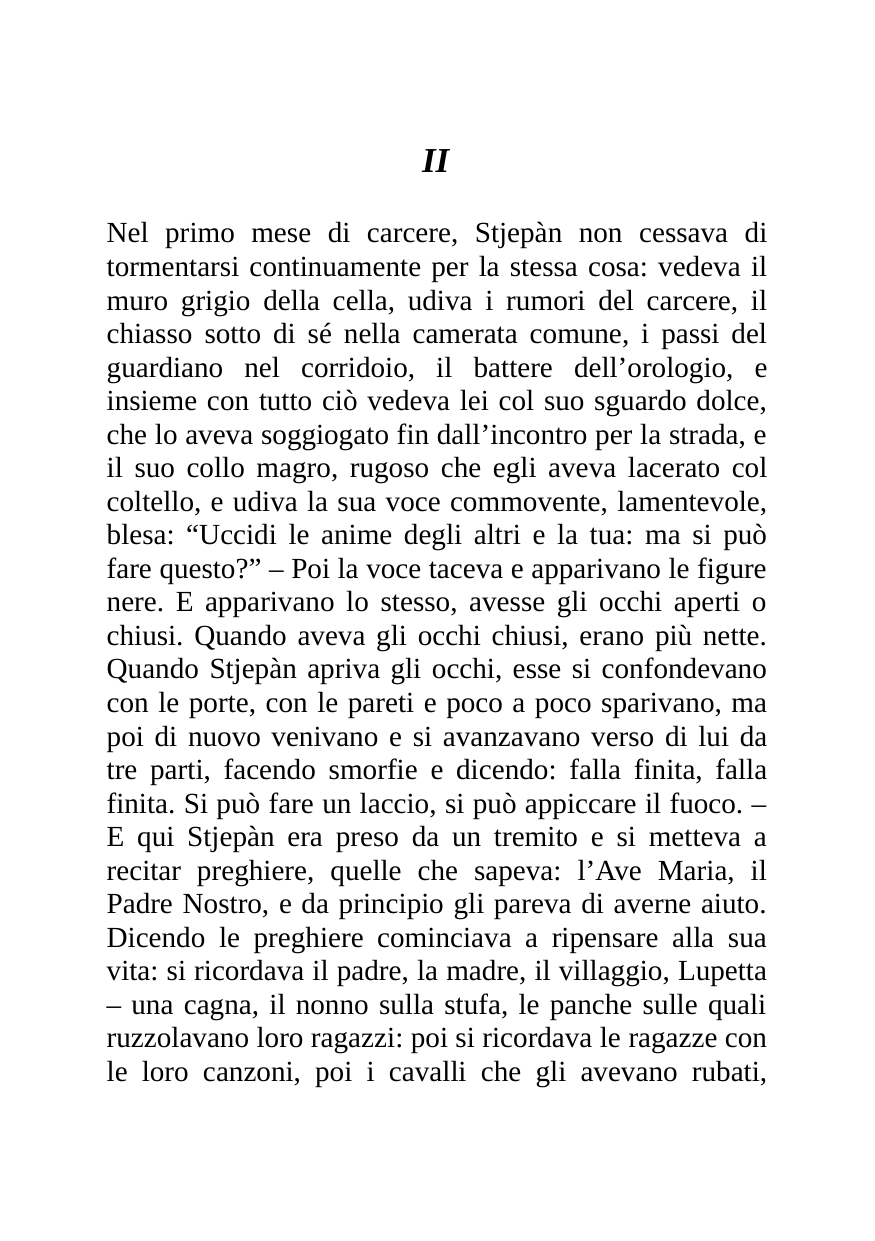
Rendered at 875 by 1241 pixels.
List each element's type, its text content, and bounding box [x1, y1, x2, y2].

subtitle II [106, 140, 768, 180]
text Nel primo mese di carcere, Stjepàn non cessava di tormentarsi continuamente per la stessa cosa: vedeva il muro grigio della cella, udiva i rumori del carcere, il chiasso sotto di sé nella camerata comune, i passi del guardiano nel corridoio, il battere dell’orologio, e insieme con tutto ciò vedeva lei col suo sguardo dolce, che lo aveva soggiogato fin dall’incontro per la strada, e il suo collo magro, rugoso che egli aveva lacerato col coltello, e udiva la sua voce commovente, lamentevole, blesa: “Uccidi le anime degli altri e la tua: ma si può fare questo?” – Poi la voce taceva e apparivano le figure nere. E apparivano lo stesso, avesse gli occhi aperti o chiusi. Quando aveva gli occhi chiusi, erano più nette. Quando Stjepàn apriva gli occhi, esse si confondevano con le porte, con le pareti e poco a poco sparivano, ma poi di nuovo venivano e si avanzavano verso di lui da tre parti, facendo smorfie e dicendo: falla finita, falla finita. Si può fare un laccio, si può appiccare il fuoco. – E qui Stjepàn era preso da un tremito e si metteva a recitar preghiere, quelle che sapeva: l’Ave Maria, il Padre Nostro, e da principio gli pareva di averne aiuto. Dicendo le preghiere cominciava a ripensare alla sua vita: si ricordava il padre, la madre, il villaggio, Lupetta – una cagna, il nonno sulla stufa, le panche sulle quali ruzzolavano loro ragazzi: poi si ricordava le ragazze con le loro canzoni, poi i cavalli che gli avevano rubati, [106, 216, 768, 1088]
